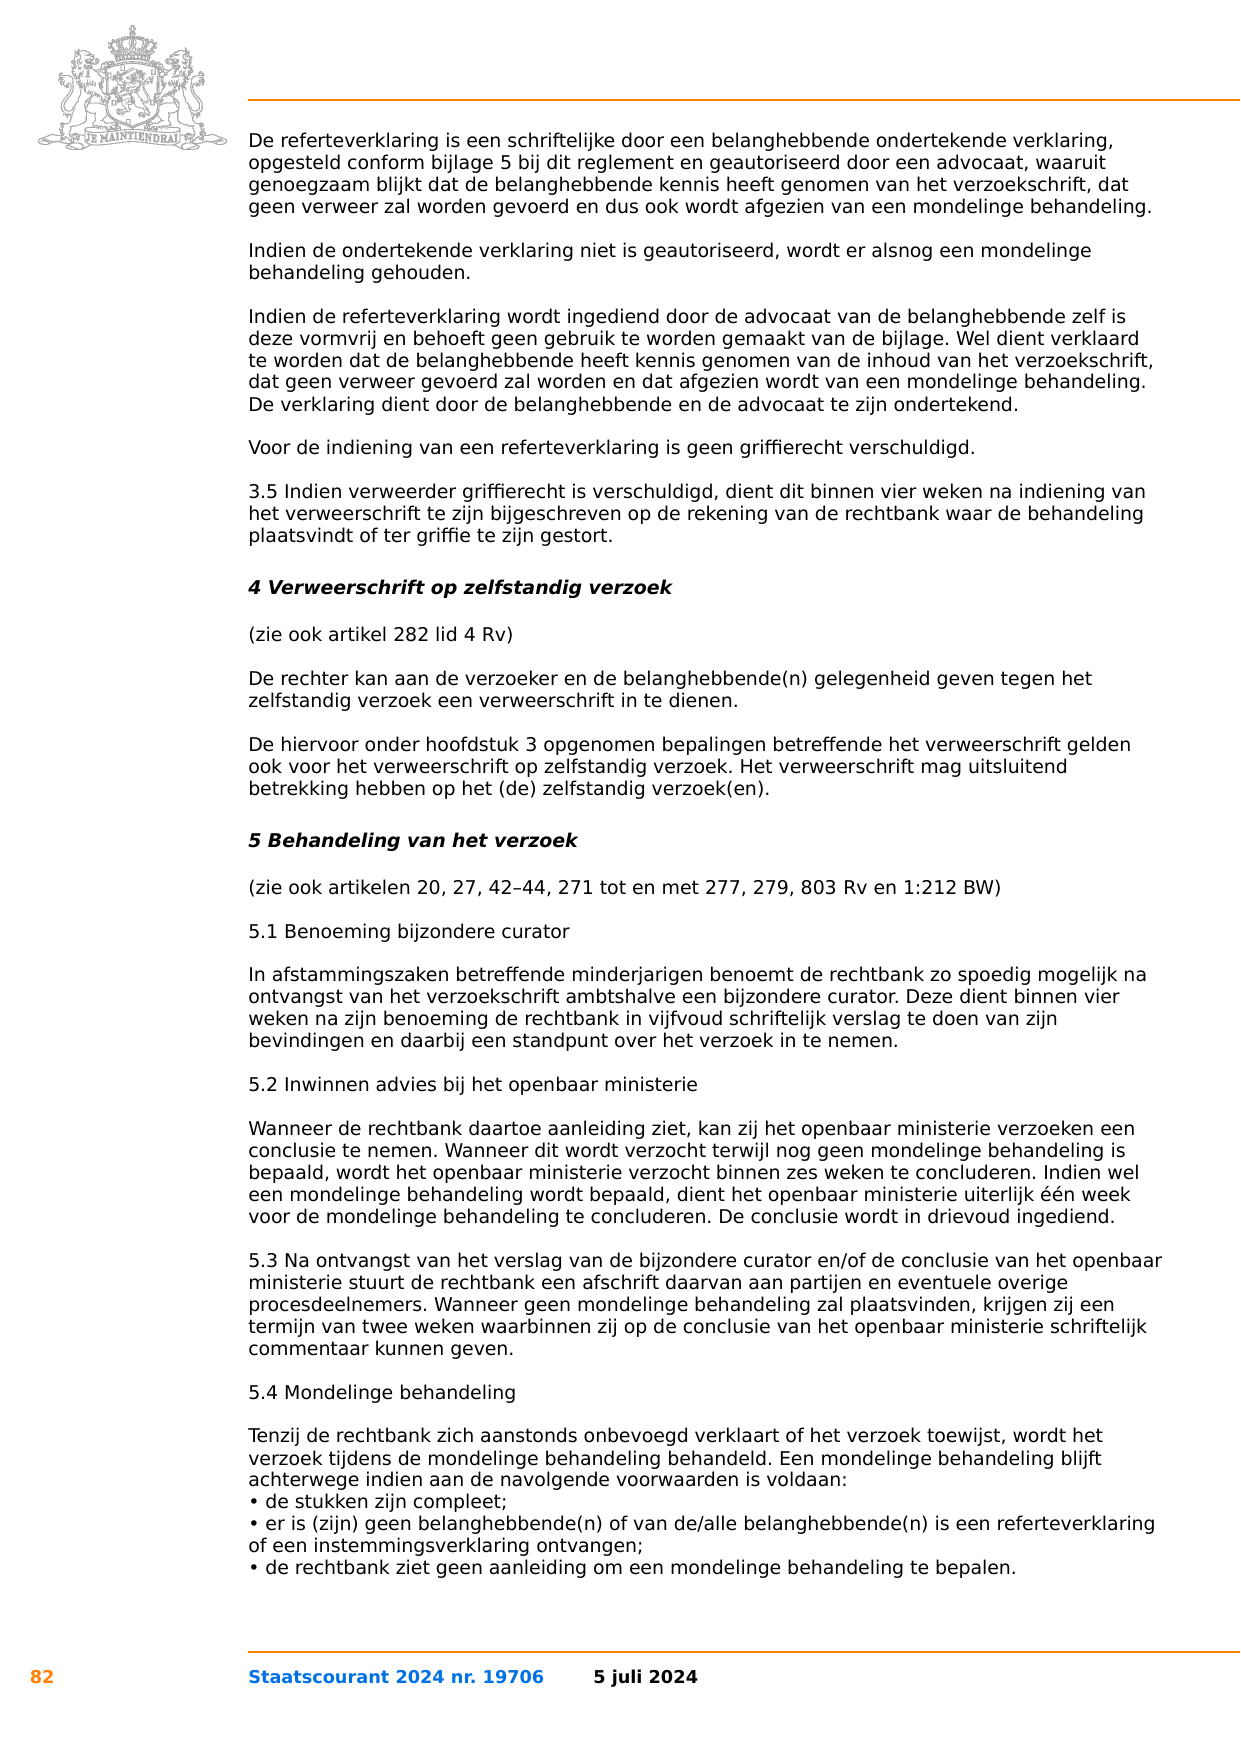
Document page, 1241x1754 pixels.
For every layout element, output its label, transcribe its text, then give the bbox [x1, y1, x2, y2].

text 3.5 Indien verweerder griffierecht is verschuldigd, dient dit binnen vier weken na indiening van het verweerschrift te zijn bijgeschreven op de rekening van de rechtbank waar de behandeling plaatsvindt of ter griffie te zijn gestort. [248, 481, 1163, 547]
text Indien de referteverklaring wordt ingediend door de advocaat van de belanghebbende zelf is deze vormvrij en behoeft geen gebruik te worden gemaakt van de bijlage. Wel dient verklaard te worden dat de belanghebbende heeft kennis genomen van de inhoud van het verzoekschrift, dat geen verweer gevoerd zal worden en dat afgezien wordt van een mondelinge behandeling. De verklaring dient door de belanghebbende en de advocaat te zijn ondertekend. [248, 306, 1163, 415]
text (zie ook artikelen 20, 27, 42–44, 271 tot en met 277, 279, 803 Rv en 1:212 BW) [248, 877, 1163, 899]
text In afstammingszaken betreffende minderjarigen benoemt de rechtbank zo spoedig mogelijk na ontvangst van het verzoekschrift ambtshalve een bijzondere curator. Deze dient binnen vier weken na zijn benoeming de rechtbank in vijfvoud schriftelijk verslag te doen van zijn bevindingen en daarbij een standpunt over het verzoek in te nemen. [248, 964, 1163, 1052]
text 5.3 Na ontvangst van het verslag van de bijzondere curator en/of de conclusie van het openbaar ministerie stuurt de rechtbank een afschrift daarvan aan partijen en eventuele overige procesdeelnemers. Wanneer geen mondelinge behandeling zal plaatsvinden, krijgen zij een termijn van twee weken waarbinnen zij op de conclusie van het openbaar ministerie schriftelijk commentaar kunnen geven. [248, 1250, 1163, 1360]
text Voor de indiening van een referteverklaring is geen griffierecht verschuldigd. [248, 437, 1163, 459]
text Wanneer de rechtbank daartoe aanleiding ziet, kan zij het openbaar ministerie verzoeken een conclusie te nemen. Wanneer dit wordt verzocht terwijl nog geen mondelinge behandeling is bepaald, wordt het openbaar ministerie verzocht binnen zes weken te concluderen. Indien wel een mondelinge behandeling wordt bepaald, dient het openbaar ministerie uiterlijk één week voor de mondelinge behandeling te concluderen. De conclusie wordt in drievoud ingediend. [248, 1118, 1163, 1228]
text De hiervoor onder hoofdstuk 3 opgenomen bepalingen betreffende het verweerschrift gelden ook voor het verweerschrift op zelfstandig verzoek. Het verweerschrift mag uitsluitend betrekking hebben op het (de) zelfstandig verzoek(en). [248, 734, 1163, 800]
text De rechter kan aan de verzoeker en de belanghebbende(n) gelegenheid geven tegen het zelfstandig verzoek een verweerschrift in te dienen. [248, 668, 1163, 712]
text De referteverklaring is een schriftelijke door een belanghebbende ondertekende verklaring, opgesteld conform bijlage 5 bij dit reglement en geautoriseerd door een advocaat, waaruit genoegzaam blijkt dat de belanghebbende kennis heeft genomen van het verzoekschrift, dat geen verweer zal worden gevoerd en dus ook wordt afgezien van een mondelinge behandeling. [248, 130, 1163, 218]
text • er is (zijn) geen belanghebbende(n) of van de/alle belanghebbende(n) is een referteverklaring of een instemmingsverklaring ontvangen; [248, 1513, 1163, 1557]
text • de rechtbank ziet geen aanleiding om een mondelinge behandeling te bepalen. [248, 1557, 1163, 1579]
text 5.4 Mondelinge behandeling [248, 1382, 1163, 1403]
text 5.1 Benoeming bijzondere curator [248, 921, 1163, 942]
text (zie ook artikel 282 lid 4 Rv) [248, 624, 1163, 646]
text Tenzij de rechtbank zich aanstonds onbevoegd verklaart of het verzoek toewijst, wordt het verzoek tijdens de mondelinge behandeling behandeld. Een mondelinge behandeling blijft achterwege indien aan de navolgende voorwaarden is voldaan: [248, 1425, 1163, 1491]
text 5.2 Inwinnen advies bij het openbaar ministerie [248, 1074, 1163, 1096]
subtitle 5 Behandeling van het verzoek [248, 830, 1163, 852]
text • de stukken zijn compleet; [248, 1491, 1163, 1513]
picture [38, 25, 227, 150]
subtitle 4 Verweerschrift op zelfstandig verzoek [248, 577, 1163, 599]
text Indien de ondertekende verklaring niet is geautoriseerd, wordt er alsnog een mondelinge behandeling gehouden. [248, 240, 1163, 284]
